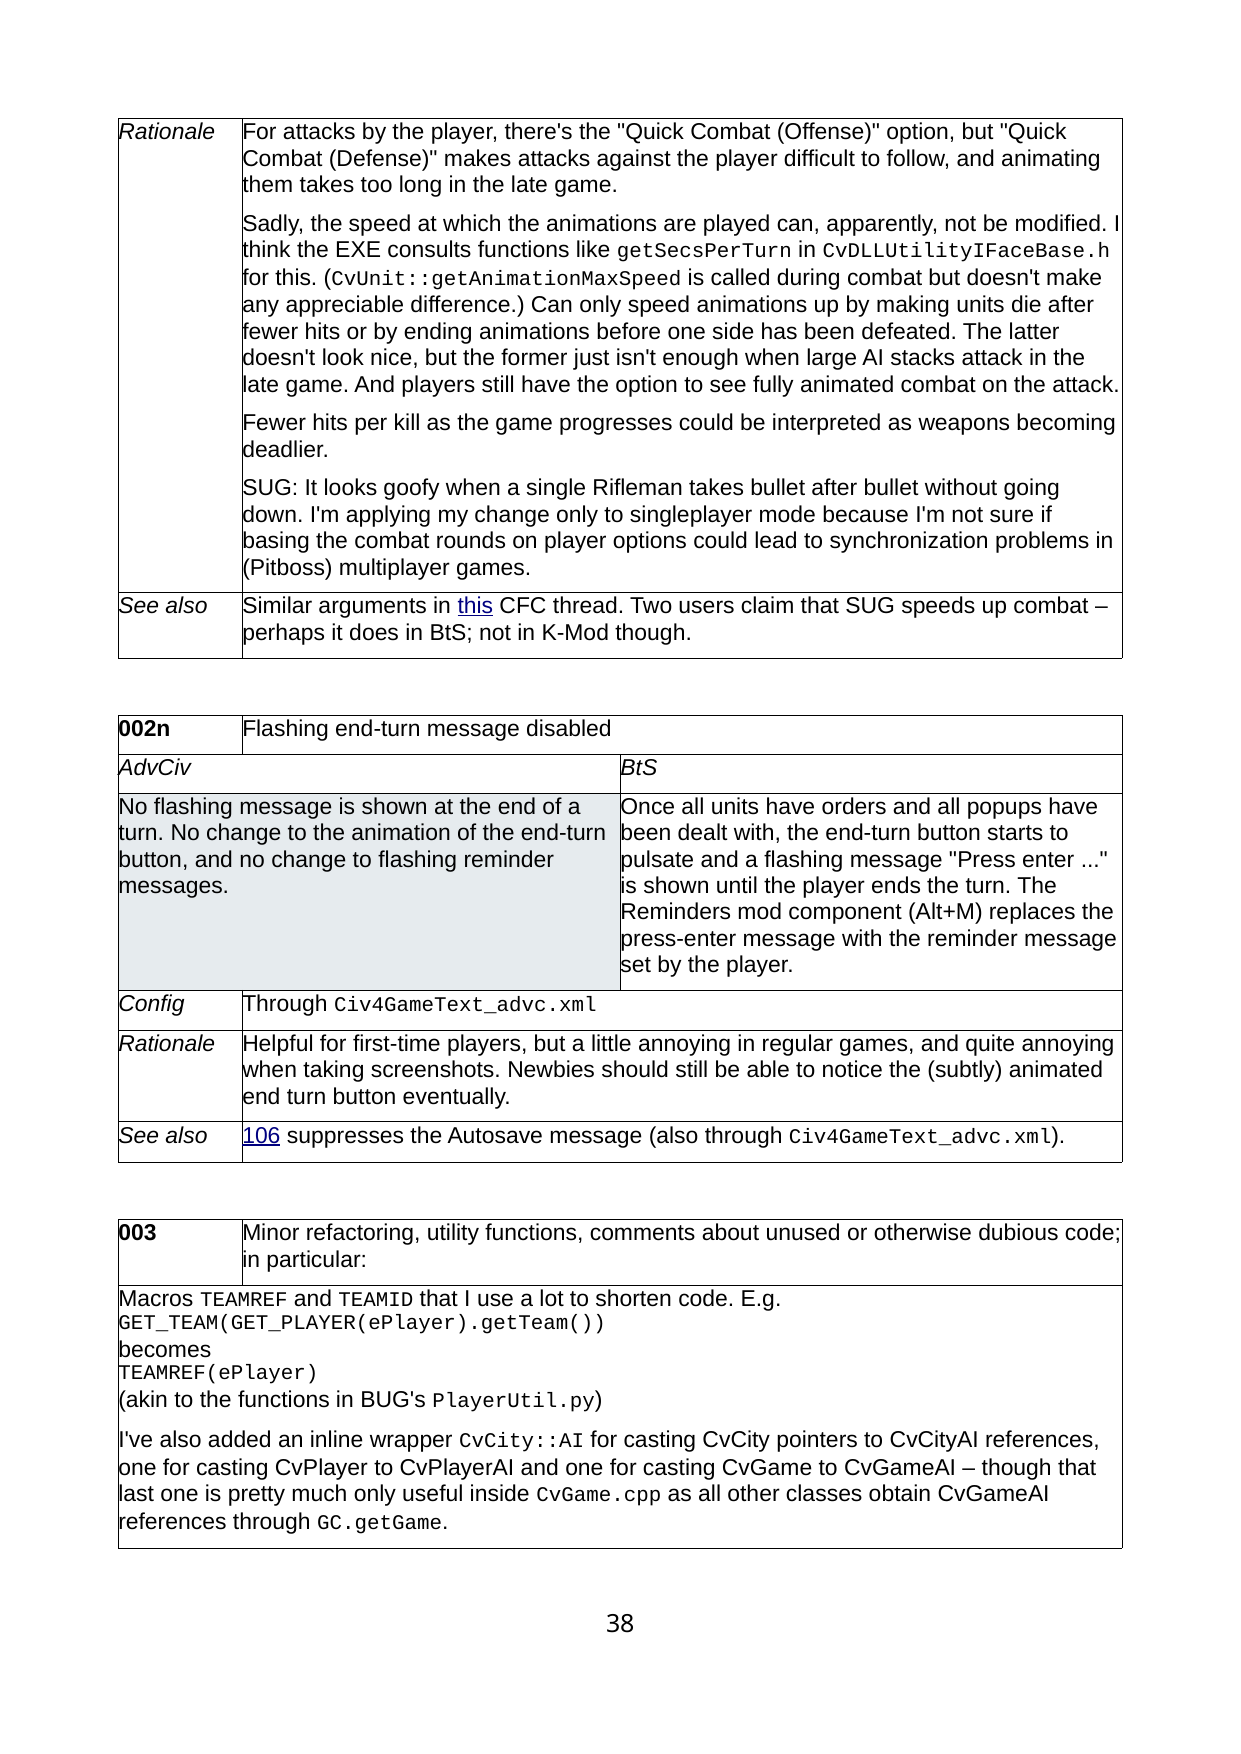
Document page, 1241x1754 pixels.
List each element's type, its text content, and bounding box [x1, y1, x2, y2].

table_cell For attacks by the player, there's the "Quick Combat (Offense)" option, but "Quick Combat (Defense)" makes attacks against the player difficult to follow, and animating them takes too long in the late game. Sadly, the speed at which the animations are played can, apparently, not be modified. I think the EXE consults functions like getSecsPerTurn in CvDLLUtilityIFaceBase.h for this. (CvUnit::getAnimationMaxSpeed is called during combat but doesn't make any appreciable difference.) Can only speed animations up by making units die after fewer hits or by ending animations before one side has been defeated. The latter doesn't look nice, but the former just isn't enough when large AI stacks attack in the late game. And players still have the option to see fully animated combat on the attack. Fewer hits per kill as the game progresses could be interpreted as weapons becoming deadlier. SUG: It looks goofy when a single Rifleman takes bullet after bullet without going down. I'm applying my change only to singleplayer mode because I'm not sure if basing the combat rounds on player options could lead to synchronization problems in (Pitboss) multiplayer games. [243, 119, 1122, 592]
table_cell Through Civ4GameText_advc.xml [243, 991, 1122, 1030]
table_cell Once all units have orders and all popups have been dealt with, the end-turn button starts to pulsate and a flashing message "Press enter ..." is shown until the player ends the turn. The Reminders mod component (Alt+M) replaces the press-enter message with the reminder message set by the player. [621, 794, 1122, 990]
table_cell Macros TEAMREF and TEAMID that I use a lot to shorten code. E.g. GET_TEAM(GET_PLAYER(ePlayer).getTeam()) becomes TEAMREF(ePlayer) (akin to the functions in BUG's PlayerUtil.py) I've also added an inline wrapper CvCity::AI for casting CvCity pointers to CvCityAI references, one for casting CvPlayer to CvPlayerAI and one for casting CvGame to CvGameAI – though that last one is pretty much only useful inside CvGame.cpp as all other classes obtain CvGameAI references through GC.getGame. [119, 1286, 1122, 1548]
table_cell Similar arguments in this CFC thread. Two users claim that SUG speeds up combat – perhaps it does in BtS; not in K-Mod though. [243, 593, 1122, 657]
table_header 003 [119, 1220, 242, 1284]
table_cell Rationale [119, 1031, 242, 1121]
table_cell Rationale [119, 119, 242, 592]
table_cell BtS [621, 755, 1122, 793]
table_header Minor refactoring, utility functions, comments about unused or otherwise dubious code; in particular: [243, 1220, 1122, 1284]
table_cell No flashing message is shown at the end of a turn. No change to the animation of the end-turn button, and no change to flashing reminder messages. [119, 794, 620, 990]
table_cell See also [119, 593, 242, 657]
table_cell AdvCiv [119, 755, 620, 793]
table_cell Helpful for first-time players, but a little annoying in regular games, and quite annoying when taking screenshots. Newbies should still be able to notice the (subtly) animated end turn button eventually. [243, 1031, 1122, 1121]
table_header Flashing end-turn message disabled [243, 716, 1122, 754]
table_header 002n [119, 716, 242, 754]
table_cell 106 suppresses the Autosave message (also through Civ4GameText_advc.xml). [243, 1122, 1122, 1162]
table_cell See also [119, 1122, 242, 1162]
table_cell Config [119, 991, 242, 1030]
